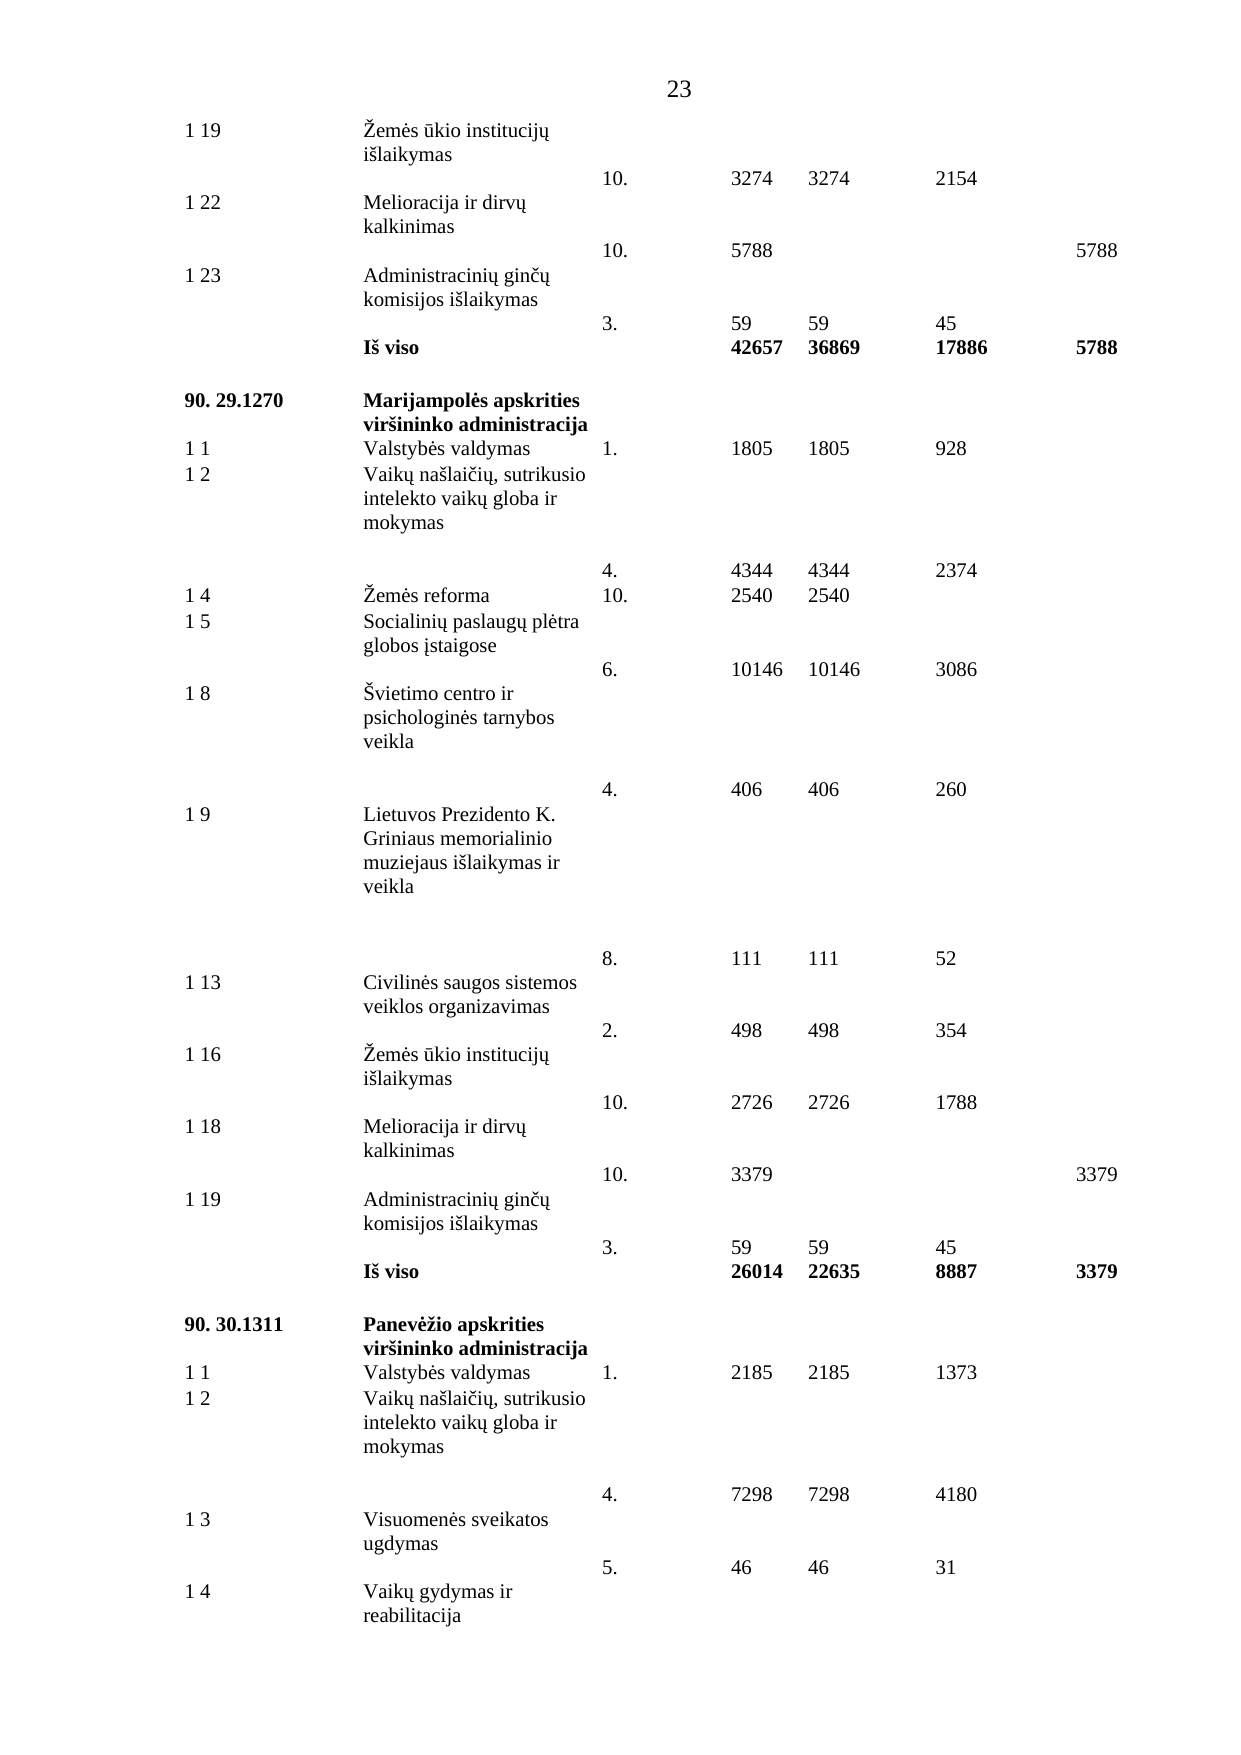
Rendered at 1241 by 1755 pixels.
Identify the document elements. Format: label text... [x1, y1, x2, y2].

table_cell [181, 1259, 360, 1285]
table_cell 1 8 [181, 681, 360, 801]
table_cell 59 [728, 263, 805, 335]
table_cell [177, 801, 181, 970]
table_cell 498 [805, 970, 932, 1042]
table_cell 1805 [805, 436, 932, 462]
table_cell [1073, 118, 1181, 190]
table_cell [599, 388, 728, 436]
table_cell 1805 [728, 436, 805, 462]
table_cell [177, 436, 181, 462]
table_cell 1 13 [181, 970, 360, 1042]
table_cell 5. [599, 1506, 728, 1579]
table_cell [181, 361, 360, 388]
table_cell [177, 118, 181, 190]
table_cell [599, 1285, 728, 1312]
table_cell [1073, 1506, 1181, 1579]
table_cell 8887 [932, 1259, 1073, 1285]
table_cell [360, 361, 599, 388]
table_cell 1 1 [181, 1360, 360, 1386]
table_cell [177, 388, 181, 436]
table_cell [177, 583, 181, 609]
table_cell 3379 [1073, 1114, 1181, 1186]
table_cell Vaikų našlaičių, sutrikusio intelekto vaikų globa ir mokymas [360, 1386, 599, 1506]
table_cell [932, 388, 1073, 436]
table_cell [1073, 1386, 1181, 1506]
table_cell 26014 [728, 1259, 805, 1285]
table_cell [599, 1579, 728, 1627]
table_cell 354 [932, 970, 1073, 1042]
table_cell 1 1 [181, 436, 360, 462]
table_cell 10. [599, 118, 728, 190]
table_cell [177, 462, 181, 582]
table_cell 42657 [728, 335, 805, 361]
table_cell 22635 [805, 1259, 932, 1285]
table_cell [181, 335, 360, 361]
table_cell 111 [805, 801, 932, 970]
table_cell 2726 [728, 1042, 805, 1114]
table_cell [1073, 436, 1181, 462]
table_cell 4. [599, 462, 728, 582]
table_cell [805, 190, 932, 262]
table_cell 36869 [805, 335, 932, 361]
table_cell 4344 [805, 462, 932, 582]
table_cell [177, 1506, 181, 1579]
table_cell 928 [932, 436, 1073, 462]
table_cell Žemės ūkio institucijų išlaikymas [360, 1042, 599, 1114]
table_cell 2. [599, 970, 728, 1042]
table_cell [177, 681, 181, 801]
table_cell 4180 [932, 1386, 1073, 1506]
table_cell 3. [599, 263, 728, 335]
table_cell [177, 1114, 181, 1186]
table_cell [805, 1579, 932, 1627]
table_cell [1073, 1312, 1181, 1360]
table_cell 1 2 [181, 462, 360, 582]
table_cell [1073, 1579, 1181, 1627]
table_cell 1788 [932, 1042, 1073, 1114]
table_cell [932, 361, 1073, 388]
table_cell 46 [805, 1506, 932, 1579]
table_cell [932, 1312, 1073, 1360]
table_cell [728, 361, 805, 388]
table_cell [805, 1114, 932, 1186]
table_cell 4. [599, 1386, 728, 1506]
table_cell Socialinių paslaugų plėtra globos įstaigose [360, 609, 599, 681]
table_cell Iš viso [360, 1259, 599, 1285]
table_cell 59 [728, 1186, 805, 1259]
table_cell 3. [599, 1186, 728, 1259]
table_cell 1 23 [181, 263, 360, 335]
table_cell Žemės ūkio institucijų išlaikymas [360, 118, 599, 190]
table_cell [728, 1285, 805, 1312]
table_cell 10146 [728, 609, 805, 681]
table_cell Valstybės valdymas [360, 1360, 599, 1386]
table_cell [1073, 361, 1181, 388]
table_cell 10146 [805, 609, 932, 681]
table_cell [1073, 263, 1181, 335]
table_cell [1073, 970, 1181, 1042]
table_cell Vaikų gydymas ir reabilitacija [360, 1579, 599, 1627]
table_cell 5788 [728, 190, 805, 262]
table_cell [177, 1579, 181, 1627]
table_cell 1 16 [181, 1042, 360, 1114]
table_cell [932, 1285, 1073, 1312]
table_cell [177, 1259, 181, 1285]
table_cell 406 [805, 681, 932, 801]
table_cell 1. [599, 1360, 728, 1386]
table_cell Valstybės valdymas [360, 436, 599, 462]
table_cell 8. [599, 801, 728, 970]
table_cell 2185 [728, 1360, 805, 1386]
table_cell 45 [932, 1186, 1073, 1259]
table_cell [177, 1285, 181, 1312]
table_cell [805, 1285, 932, 1312]
table_cell 5788 [1073, 335, 1181, 361]
table_cell Melioracija ir dirvų kalkinimas [360, 1114, 599, 1186]
table_cell Panevėžio apskrities viršininko administracija [360, 1312, 599, 1360]
table_cell 46 [728, 1506, 805, 1579]
table_cell [177, 335, 181, 361]
table_cell 59 [805, 1186, 932, 1259]
table_cell 10. [599, 190, 728, 262]
table_cell Administracinių ginčų komisijos išlaikymas [360, 263, 599, 335]
table_cell 3086 [932, 609, 1073, 681]
table_cell [728, 1312, 805, 1360]
table_cell 111 [728, 801, 805, 970]
table_cell [805, 361, 932, 388]
table_cell Vaikų našlaičių, sutrikusio intelekto vaikų globa ir mokymas [360, 462, 599, 582]
table_cell [177, 1360, 181, 1386]
table_cell Žemės reforma [360, 583, 599, 609]
table_cell [932, 1114, 1073, 1186]
table_cell 10. [599, 1042, 728, 1114]
table_cell [177, 190, 181, 262]
table_cell Melioracija ir dirvų kalkinimas [360, 190, 599, 262]
table_cell [1073, 583, 1181, 609]
table_cell 406 [728, 681, 805, 801]
table_cell 260 [932, 681, 1073, 801]
table_cell 1 4 [181, 583, 360, 609]
table_cell 1 22 [181, 190, 360, 262]
table_cell 1. [599, 436, 728, 462]
table_cell [177, 1312, 181, 1360]
table_cell 1 2 [181, 1386, 360, 1506]
table_cell 52 [932, 801, 1073, 970]
table_cell 2154 [932, 118, 1073, 190]
table_cell [932, 1579, 1073, 1627]
table_cell Civilinės saugos sistemos veiklos organizavimas [360, 970, 599, 1042]
table_cell [1073, 388, 1181, 436]
table_cell [177, 970, 181, 1042]
table_cell 10. [599, 1114, 728, 1186]
table_cell Visuomenės sveikatos ugdymas [360, 1506, 599, 1579]
table_cell [1073, 609, 1181, 681]
table_cell [599, 361, 728, 388]
table_cell [1073, 681, 1181, 801]
table_cell 5788 [1073, 190, 1181, 262]
table_cell [728, 1579, 805, 1627]
table_cell [360, 1285, 599, 1312]
table_cell [1073, 1285, 1181, 1312]
table_cell [599, 1312, 728, 1360]
table_cell 3379 [728, 1114, 805, 1186]
table_cell 2726 [805, 1042, 932, 1114]
table_cell 2374 [932, 462, 1073, 582]
table_cell 1373 [932, 1360, 1073, 1386]
table_cell [177, 1186, 181, 1259]
table_cell 90. 29.1270 [181, 388, 360, 436]
table_cell 10. [599, 583, 728, 609]
table_cell Iš viso [360, 335, 599, 361]
table_cell 3274 [805, 118, 932, 190]
table_cell [1073, 1360, 1181, 1386]
table_cell 1 5 [181, 609, 360, 681]
table_cell 1 9 [181, 801, 360, 970]
table_cell [1073, 801, 1181, 970]
table_cell [1073, 462, 1181, 582]
table_cell [1073, 1186, 1181, 1259]
table_cell 2540 [805, 583, 932, 609]
table_cell 1 18 [181, 1114, 360, 1186]
table_cell 17886 [932, 335, 1073, 361]
table_cell [728, 388, 805, 436]
table_cell 1 19 [181, 118, 360, 190]
table_cell 2185 [805, 1360, 932, 1386]
table_cell [177, 263, 181, 335]
table_cell [1073, 1042, 1181, 1114]
table_cell 6. [599, 609, 728, 681]
table_cell 3274 [728, 118, 805, 190]
table_cell 7298 [728, 1386, 805, 1506]
table_cell 7298 [805, 1386, 932, 1506]
table_cell 1 3 [181, 1506, 360, 1579]
table_cell 4. [599, 681, 728, 801]
table_cell 1 4 [181, 1579, 360, 1627]
table_cell 2540 [728, 583, 805, 609]
table_cell [805, 1312, 932, 1360]
table_cell 31 [932, 1506, 1073, 1579]
table_cell 59 [805, 263, 932, 335]
table_cell Švietimo centro ir psichologinės tarnybos veikla [360, 681, 599, 801]
table_cell [177, 1386, 181, 1506]
table_cell [599, 1259, 728, 1285]
table_cell [599, 335, 728, 361]
table_cell [177, 609, 181, 681]
table_cell [177, 1042, 181, 1114]
table_cell 4344 [728, 462, 805, 582]
table_cell 498 [728, 970, 805, 1042]
table_cell [177, 361, 181, 388]
table_cell [932, 583, 1073, 609]
table_cell Marijampolės apskrities viršininko administracija [360, 388, 599, 436]
table_cell 3379 [1073, 1259, 1181, 1285]
table_cell Lietuvos Prezidento K. Griniaus memorialinio muziejaus išlaikymas ir veikla [360, 801, 599, 970]
table_cell 1 19 [181, 1186, 360, 1259]
table_cell 90. 30.1311 [181, 1312, 360, 1360]
table_cell [181, 1285, 360, 1312]
table_cell 45 [932, 263, 1073, 335]
table_cell [932, 190, 1073, 262]
table_cell Administracinių ginčų komisijos išlaikymas [360, 1186, 599, 1259]
table_cell [805, 388, 932, 436]
